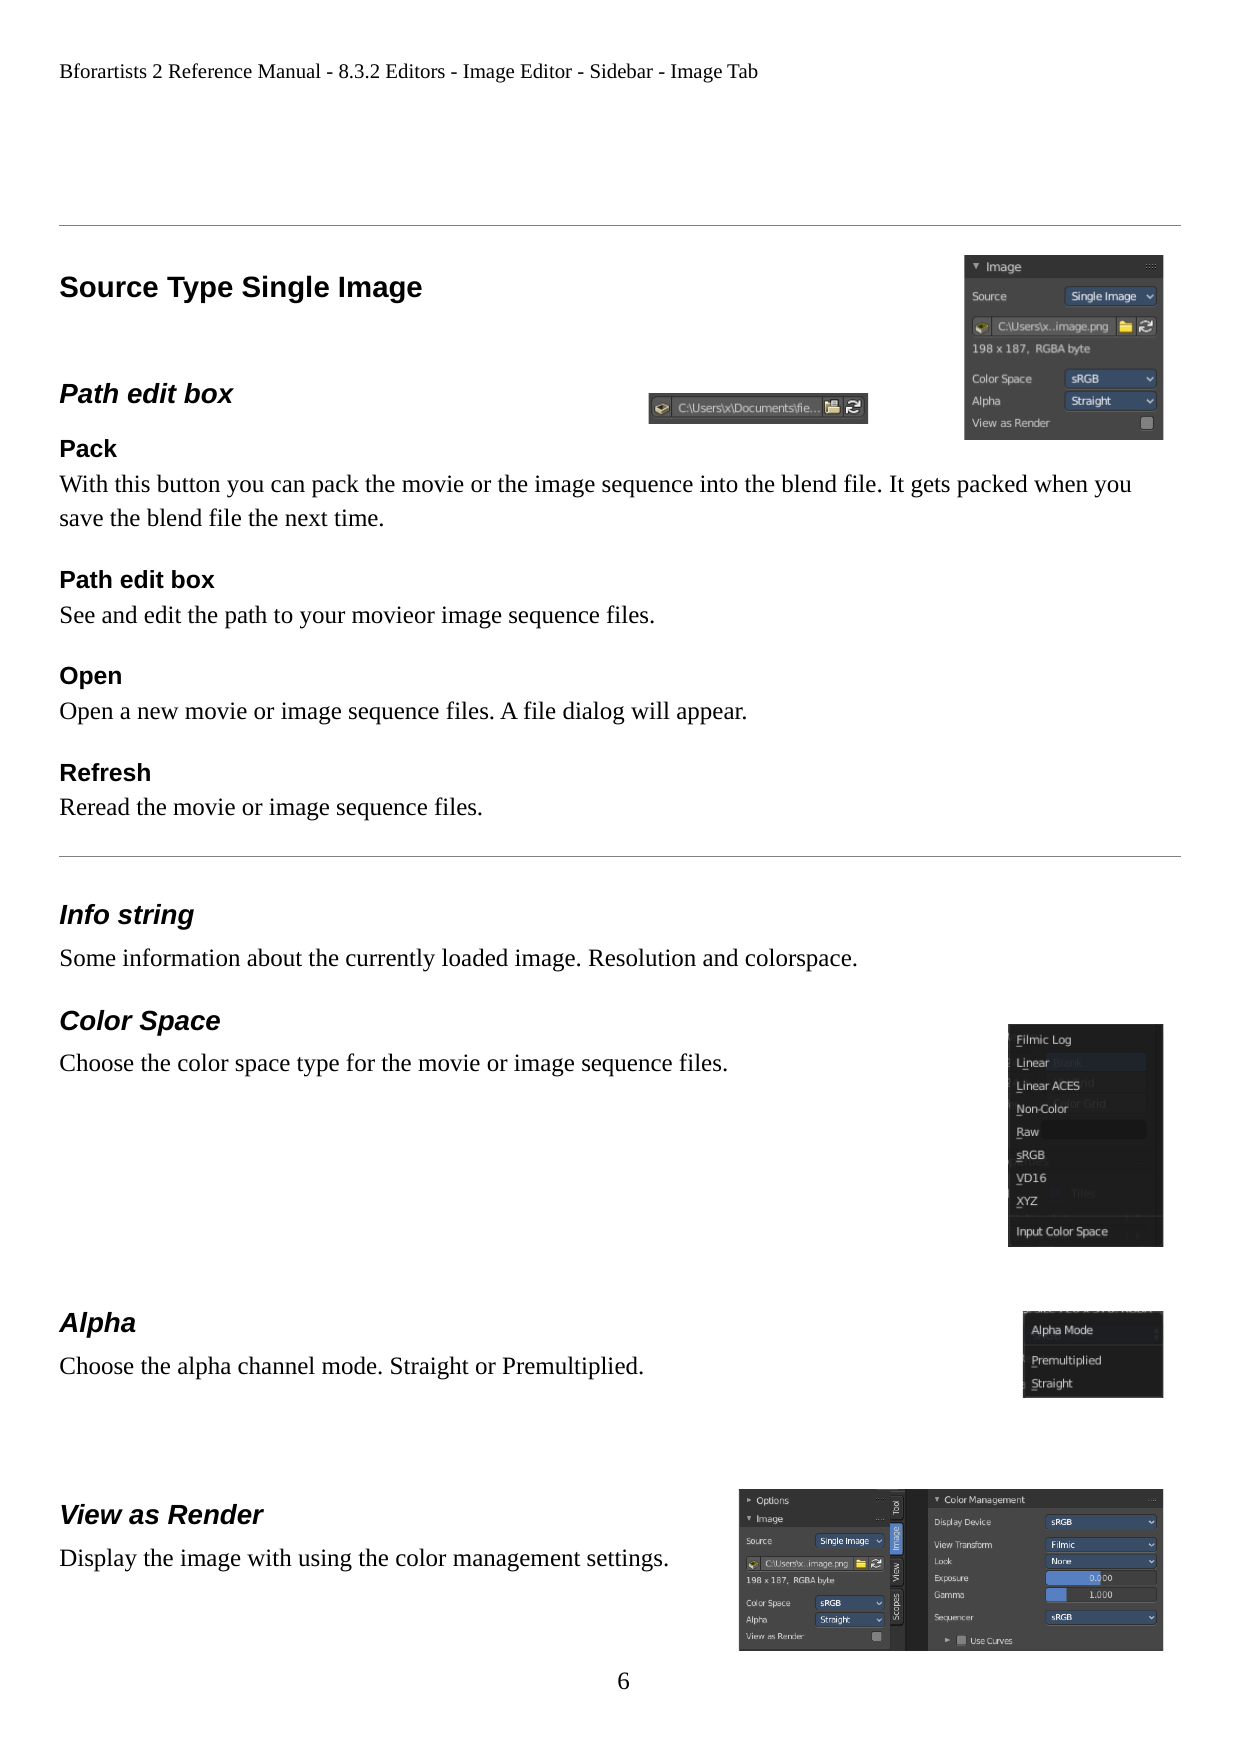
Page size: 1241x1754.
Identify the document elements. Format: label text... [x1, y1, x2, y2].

subtitle [1164, 377, 1181, 409]
text With this button you can pack the movie or the image sequence into the blend file. It gets packed when you save the blend file the next time. [59, 469, 1181, 532]
subtitle Pack [59, 434, 1181, 463]
subtitle Open [59, 661, 1181, 690]
text See and edit the path to your movieor image sequence files. [59, 600, 1181, 628]
subtitle Path edit box [59, 565, 1181, 593]
text Open a new movie or image sequence files. A file dialog will appear. [59, 696, 1181, 725]
subtitle View as Render [59, 1498, 738, 1530]
subtitle Source Type Single Image [59, 269, 964, 303]
text Choose the alpha channel mode. Straight or Premultiplied. [59, 1351, 1022, 1379]
subtitle [1164, 1498, 1181, 1530]
subtitle Color Space [59, 1004, 1181, 1036]
text Display the image with using the color management settings. [59, 1543, 738, 1572]
subtitle Refresh [59, 758, 1181, 786]
text Some information about the currently loaded image. Resolution and colorspace. [59, 943, 1181, 971]
picture [1022, 1311, 1164, 1398]
subtitle [1164, 269, 1181, 303]
picture [648, 393, 869, 424]
picture [1008, 1024, 1164, 1247]
subtitle Alpha [59, 1306, 1181, 1338]
picture [738, 1489, 1164, 1651]
picture [964, 255, 1164, 440]
subtitle Path edit box [59, 377, 964, 409]
text Choose the color space type for the movie or image sequence files. [59, 1048, 1008, 1077]
subtitle Info string [59, 898, 1181, 930]
text Reread the movie or image sequence files. [59, 792, 1181, 821]
